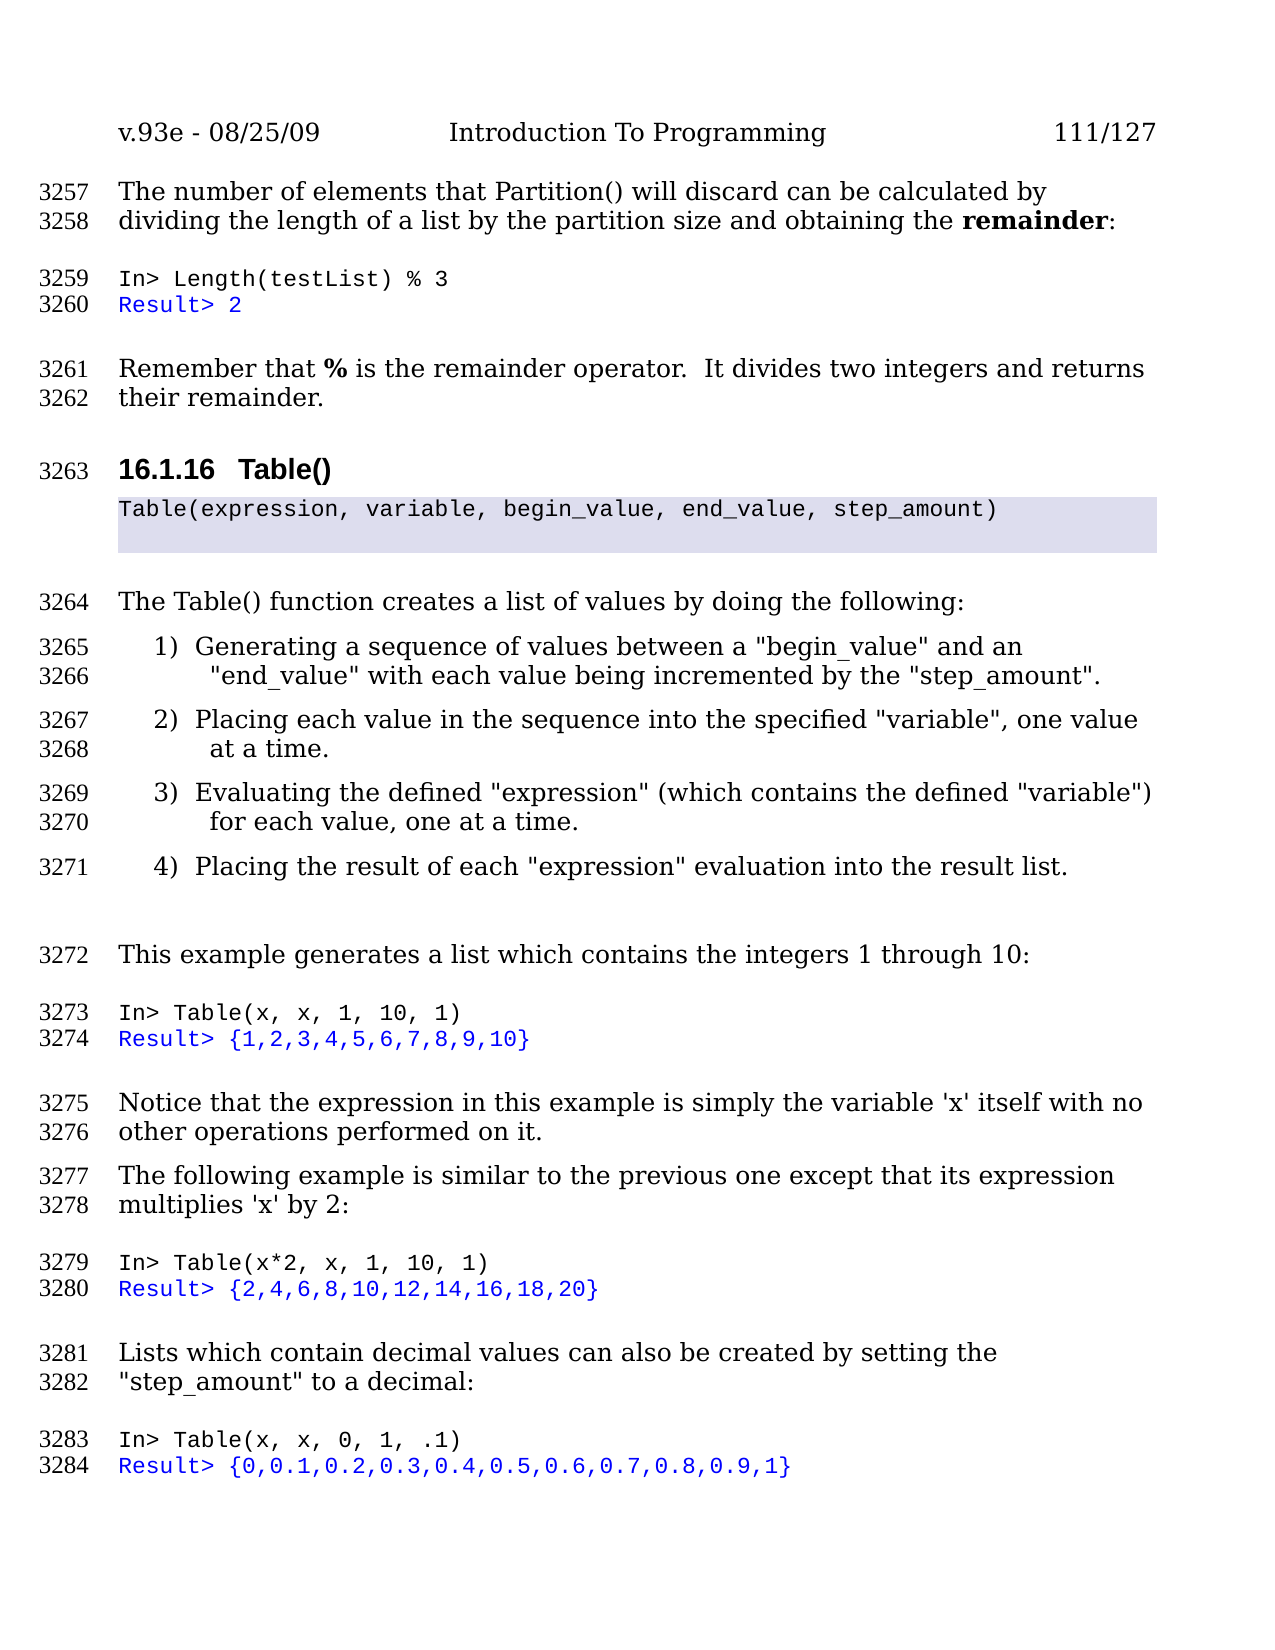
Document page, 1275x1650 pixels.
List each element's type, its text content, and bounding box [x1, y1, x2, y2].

text 1) Generating a sequence of values between a "begin_value" and an "end_value" with each value being incremented by the "step_amount". [153, 632, 1157, 690]
text In> Length(testList) % 3 [118, 267, 1157, 293]
text In> Table(x, x, 1, 10, 1) [118, 1001, 1157, 1027]
text 2) Placing each value in the sequence into the specified "variable", one value at a time. [153, 705, 1157, 763]
text In> Table(x, x, 0, 1, .1) [118, 1429, 1157, 1454]
subtitle Table() [118, 452, 1157, 485]
text Result> {0,0.1,0.2,0.3,0.4,0.5,0.6,0.7,0.8,0.9,1} [118, 1454, 1157, 1481]
table_header Table(expression, variable, begin_value, end_value, step_amount) [118, 497, 1157, 553]
text This example generates a list which contains the integers 1 through 10: [118, 940, 1157, 969]
text Lists which contain decimal values can also be created by setting the "step_amount" to a decimal: [118, 1338, 1157, 1397]
text The number of elements that Partition() will discard can be calculated by dividing the length of a list by the partition size and obtaining the remainder: [118, 177, 1157, 235]
text Result> {1,2,3,4,5,6,7,8,9,10} [118, 1027, 1157, 1053]
text Notice that the expression in this example is simply the variable 'x' itself with no other operations performed on it. [118, 1088, 1157, 1146]
text In> Table(x*2, x, 1, 10, 1) [118, 1252, 1157, 1277]
text 4) Placing the result of each "expression" evaluation into the result list. [153, 852, 1157, 881]
text 3) Evaluating the defined "expression" (which contains the defined "variable") for each value, one at a time. [153, 778, 1157, 837]
text Result> {2,4,6,8,10,12,14,16,18,20} [118, 1277, 1157, 1303]
text Result> 2 [118, 293, 1157, 319]
text The Table() function creates a list of values by doing the following: [118, 587, 1157, 617]
text The following example is similar to the previous one except that its expression multiplies 'x' by 2: [118, 1161, 1157, 1219]
text Remember that % is the remainder operator. It divides two integers and returns their remainder. [118, 354, 1157, 413]
